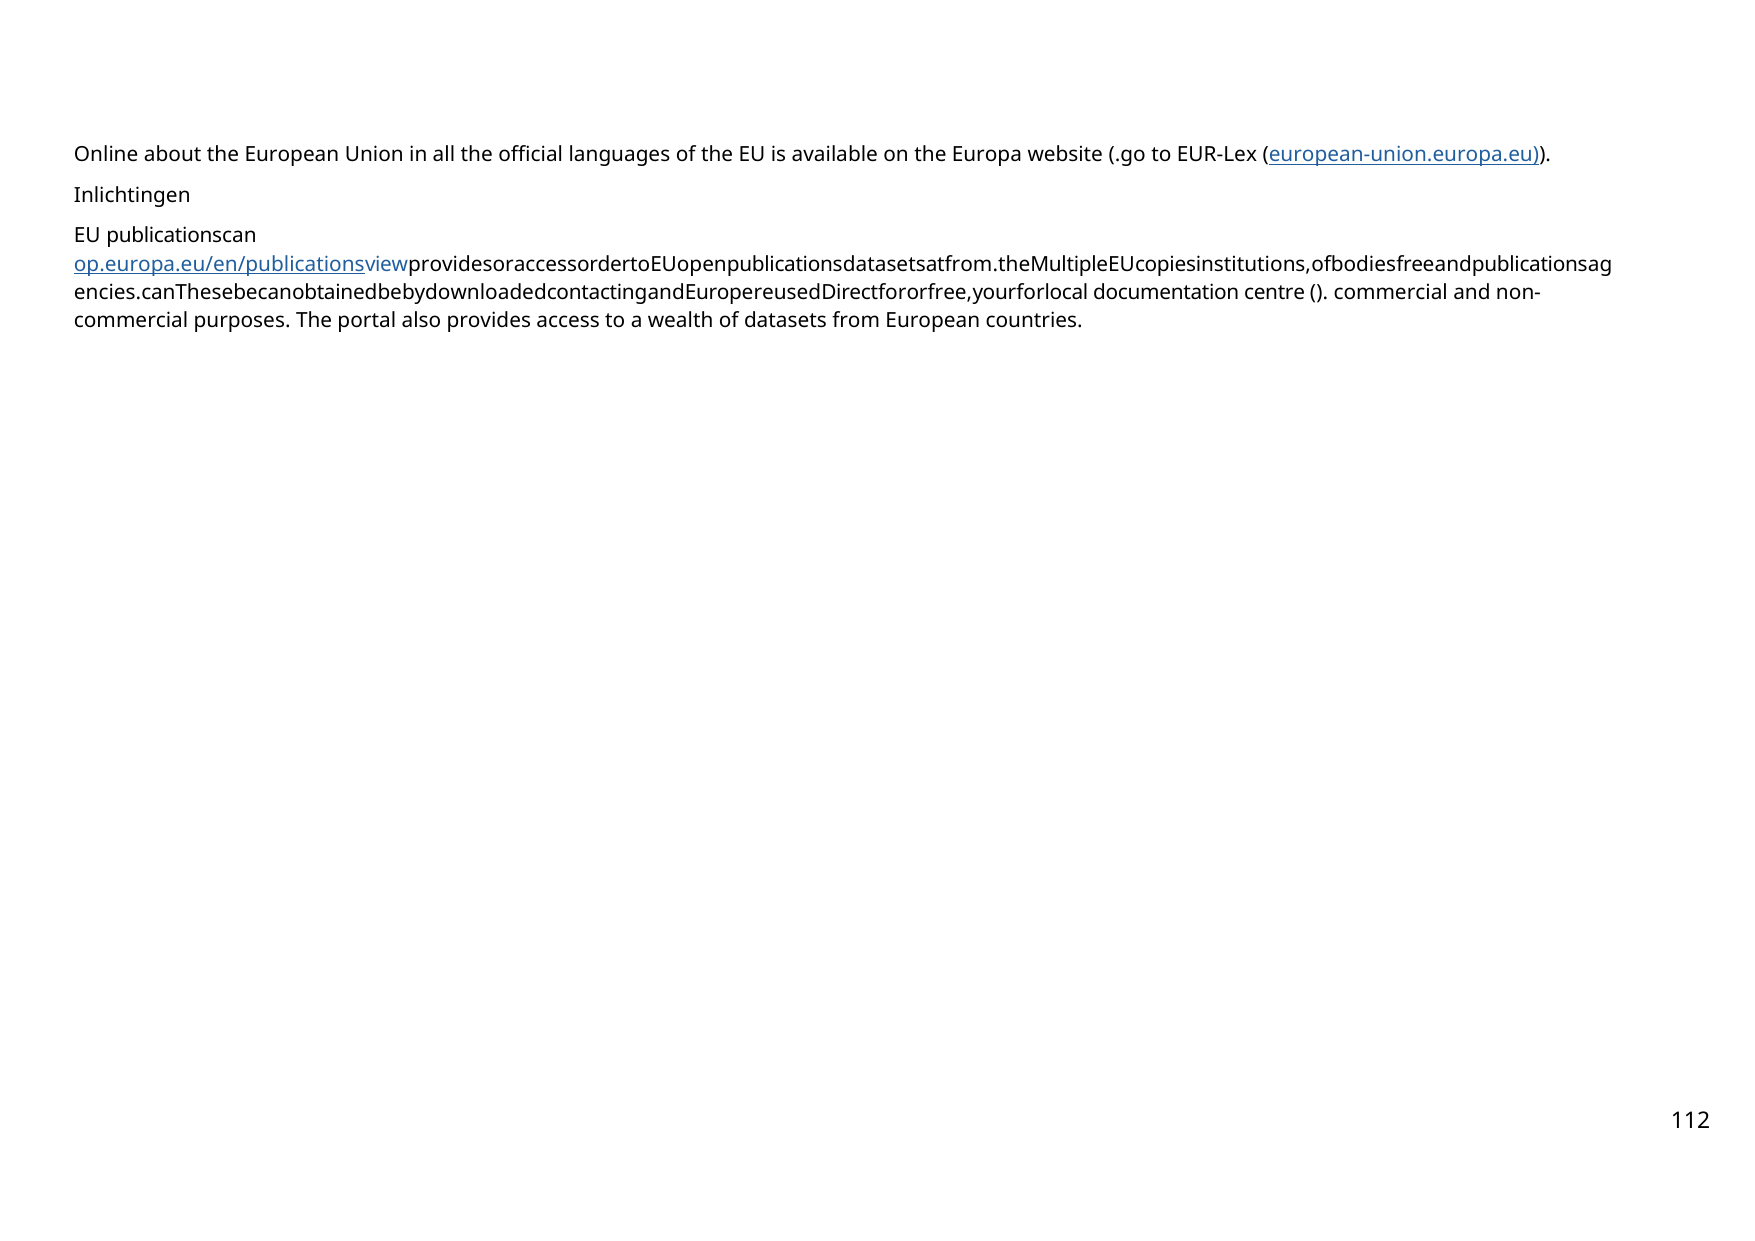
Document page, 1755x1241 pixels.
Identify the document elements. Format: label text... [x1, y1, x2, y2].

text Inlichtingen [74, 180, 1710, 209]
text EU publicationscan op.europa.eu/en/publicationsviewprovidesoraccessordertoEUopenpublicationsdatasetsatfrom.theMultipleEUcopiesinstitutions,ofbodiesfreeandpublicationsagencies.canThesebecanobtainedbebydownloadedcontactingandEuropereusedDirectfororfree,yourforlocal documentation centre (). commercial and non-commercial purposes. The portal also provides access to a wealth of datasets from European countries. [74, 220, 1617, 334]
text Online about the European Union in all the official languages of the EU is available on the Europa website (.go to EUR-Lex (european-union.europa.eu)). [74, 139, 1710, 168]
